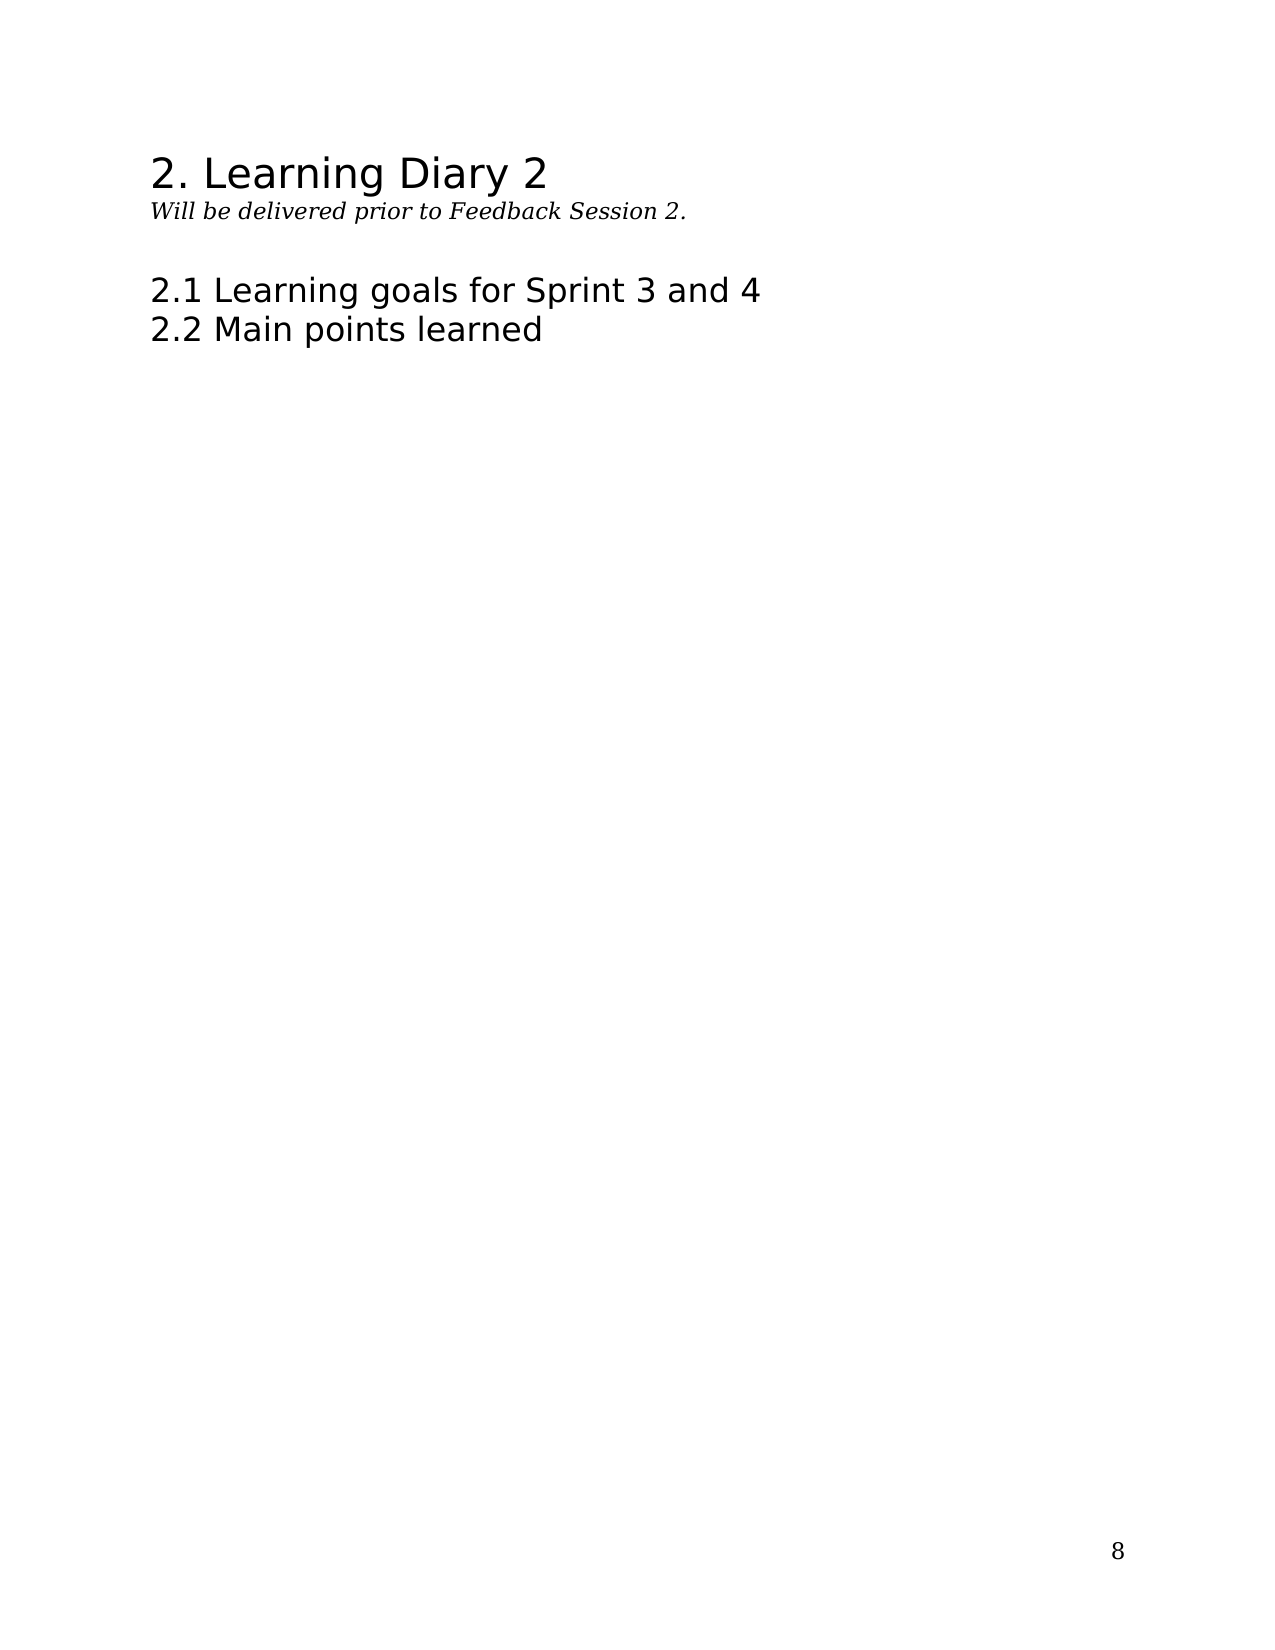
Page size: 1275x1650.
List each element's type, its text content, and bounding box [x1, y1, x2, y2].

text Will be delivered prior to Feedback Session 2. [150, 198, 1125, 225]
subtitle 2.1 Learning goals for Sprint 3 and 4 [150, 272, 1125, 311]
subtitle 2.2 Main points learned [150, 311, 1125, 349]
subtitle 2. Learning Diary 2 [150, 150, 1125, 198]
